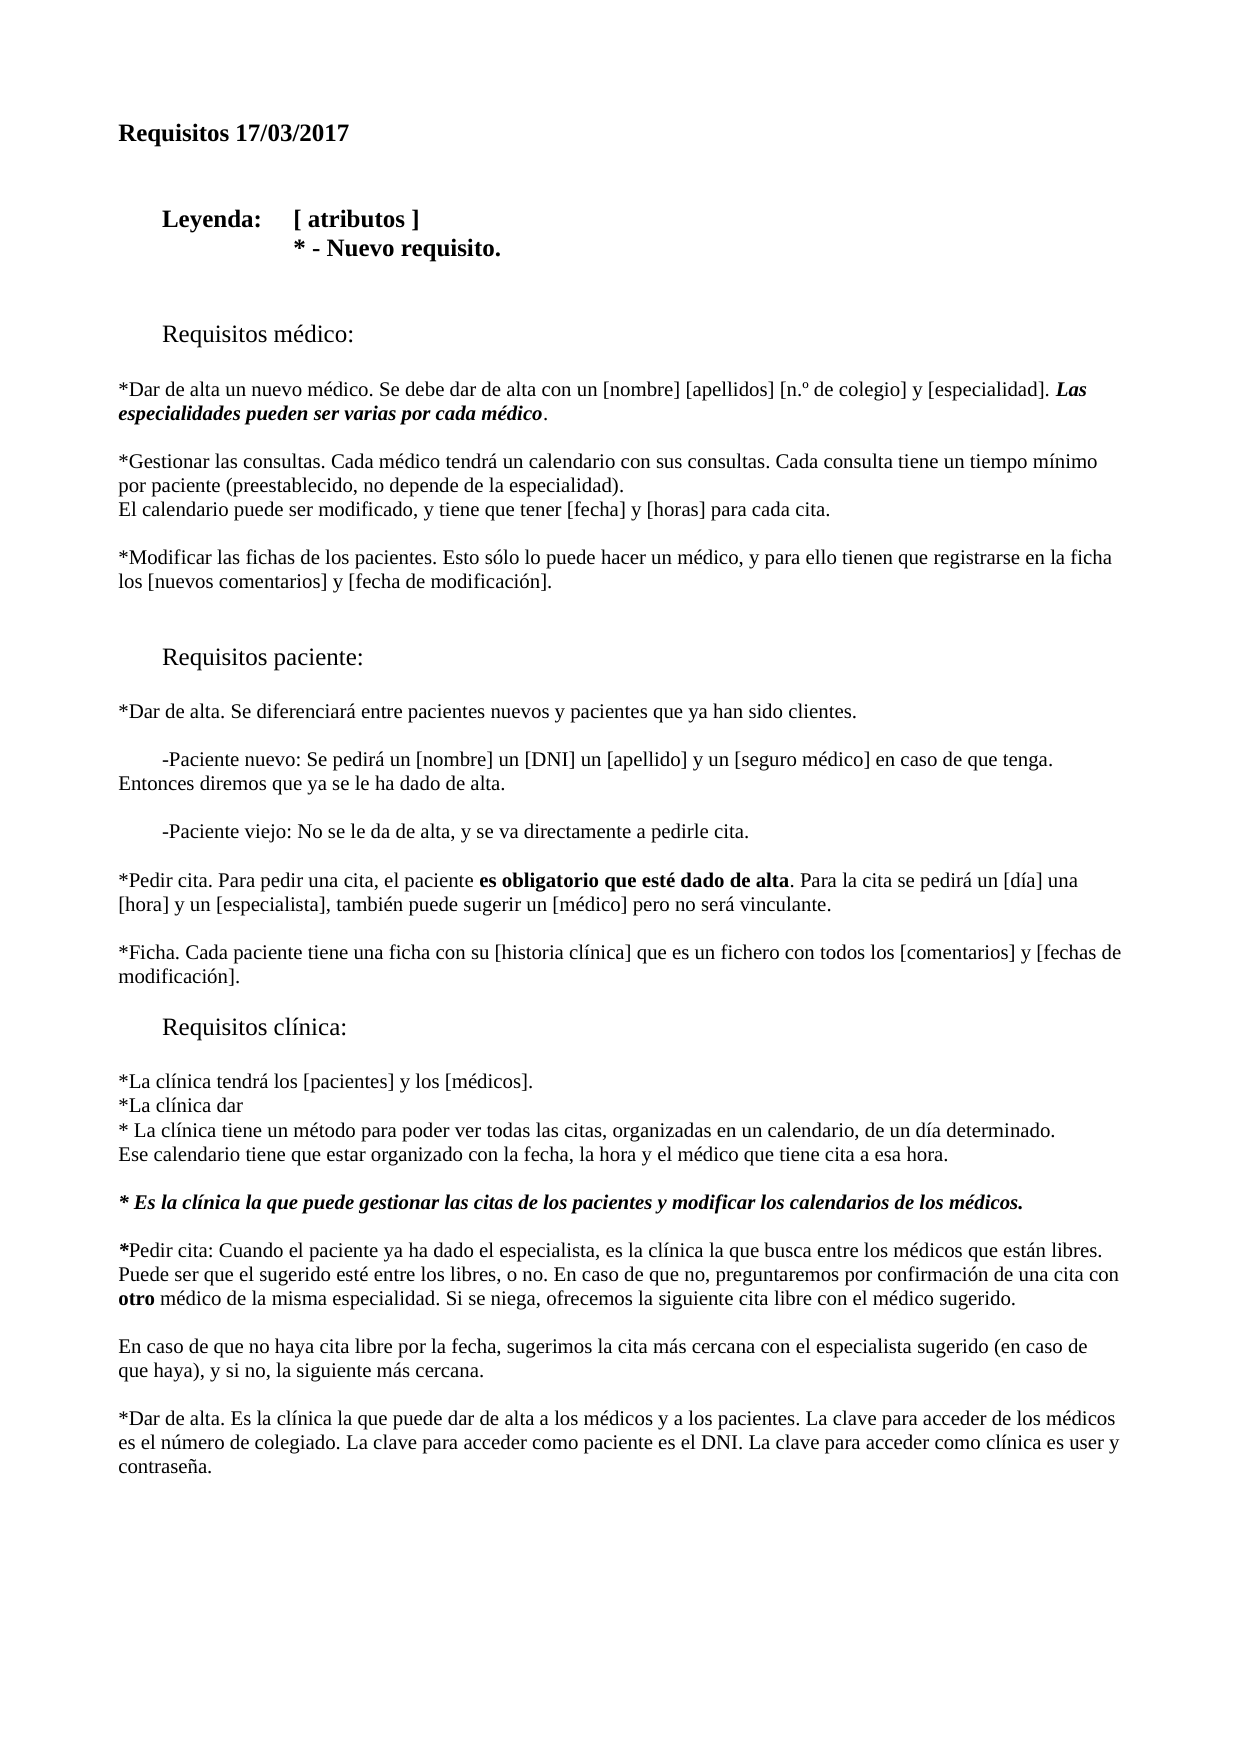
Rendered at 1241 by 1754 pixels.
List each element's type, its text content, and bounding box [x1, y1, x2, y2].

text -Paciente viejo: No se le da de alta, y se va directamente a pedirle cita. [118, 819, 1122, 843]
text Requisitos 17/03/2017 [118, 118, 1122, 147]
text En caso de que no haya cita libre por la fecha, sugerimos la cita más cercana con el especialista sugerido (en caso de que haya), y si no, la siguiente más cercana. [118, 1334, 1122, 1382]
text Requisitos clínica: [118, 1012, 1122, 1041]
text *Dar de alta. Es la clínica la que puede dar de alta a los médicos y a los pacientes. La clave para acceder de los médicos es el número de colegiado. La clave para acceder como paciente es el DNI. La clave para acceder como clínica es user y contraseña. [118, 1406, 1122, 1478]
text *Modificar las fichas de los pacientes. Esto sólo lo puede hacer un médico, y para ello tienen que registrarse en la ficha [118, 545, 1122, 569]
text los [nuevos comentarios] y [fecha de modificación]. [118, 569, 1122, 593]
text El calendario puede ser modificado, y tiene que tener [fecha] y [horas] para cada cita. [118, 497, 1122, 521]
text Ese calendario tiene que estar organizado con la fecha, la hora y el médico que tiene cita a esa hora. [118, 1142, 1122, 1166]
text *Dar de alta un nuevo médico. Se debe dar de alta con un [nombre] [apellidos] [n.º de colegio] y [especialidad]. Las especialidades pueden ser varias por cada médico. [118, 377, 1122, 425]
text *La clínica dar [118, 1093, 1122, 1117]
text *Ficha. Cada paciente tiene una ficha con su [historia clínica] que es un fichero con todos los [comentarios] y [fechas de modificación]. [118, 940, 1122, 988]
text * - Nuevo requisito. [118, 233, 1122, 262]
text Requisitos paciente: [118, 642, 1122, 670]
text -Paciente nuevo: Se pedirá un [nombre] un [DNI] un [apellido] y un [seguro médico] en caso de que tenga. Entonces diremos que ya se le ha dado de alta. [118, 747, 1122, 795]
text *Pedir cita. Para pedir una cita, el paciente es obligatorio que esté dado de alta. Para la cita se pedirá un [día] una [hora] y un [especialista], también puede sugerir un [médico] pero no será vinculante. [118, 867, 1122, 916]
text *La clínica tendrá los [pacientes] y los [médicos]. [118, 1069, 1122, 1093]
text *Pedir cita: Cuando el paciente ya ha dado el especialista, es la clínica la que busca entre los médicos que están libres. Puede ser que el sugerido esté entre los libres, o no. En caso de que no, preguntaremos por confirmación de una cita con otro médico de la misma especialidad. Si se niega, ofrecemos la siguiente cita libre con el médico sugerido. [118, 1238, 1122, 1310]
text *Dar de alta. Se diferenciará entre pacientes nuevos y pacientes que ya han sido clientes. [118, 699, 1122, 723]
text Requisitos médico: [118, 319, 1122, 348]
text * Es la clínica la que puede gestionar las citas de los pacientes y modificar los calendarios de los médicos. [118, 1190, 1122, 1214]
text * La clínica tiene un método para poder ver todas las citas, organizadas en un calendario, de un día determinado. [118, 1117, 1122, 1142]
text Leyenda: [ atributos ] [118, 204, 1122, 233]
text *Gestionar las consultas. Cada médico tendrá un calendario con sus consultas. Cada consulta tiene un tiempo mínimo por paciente (preestablecido, no depende de la especialidad). [118, 449, 1122, 497]
